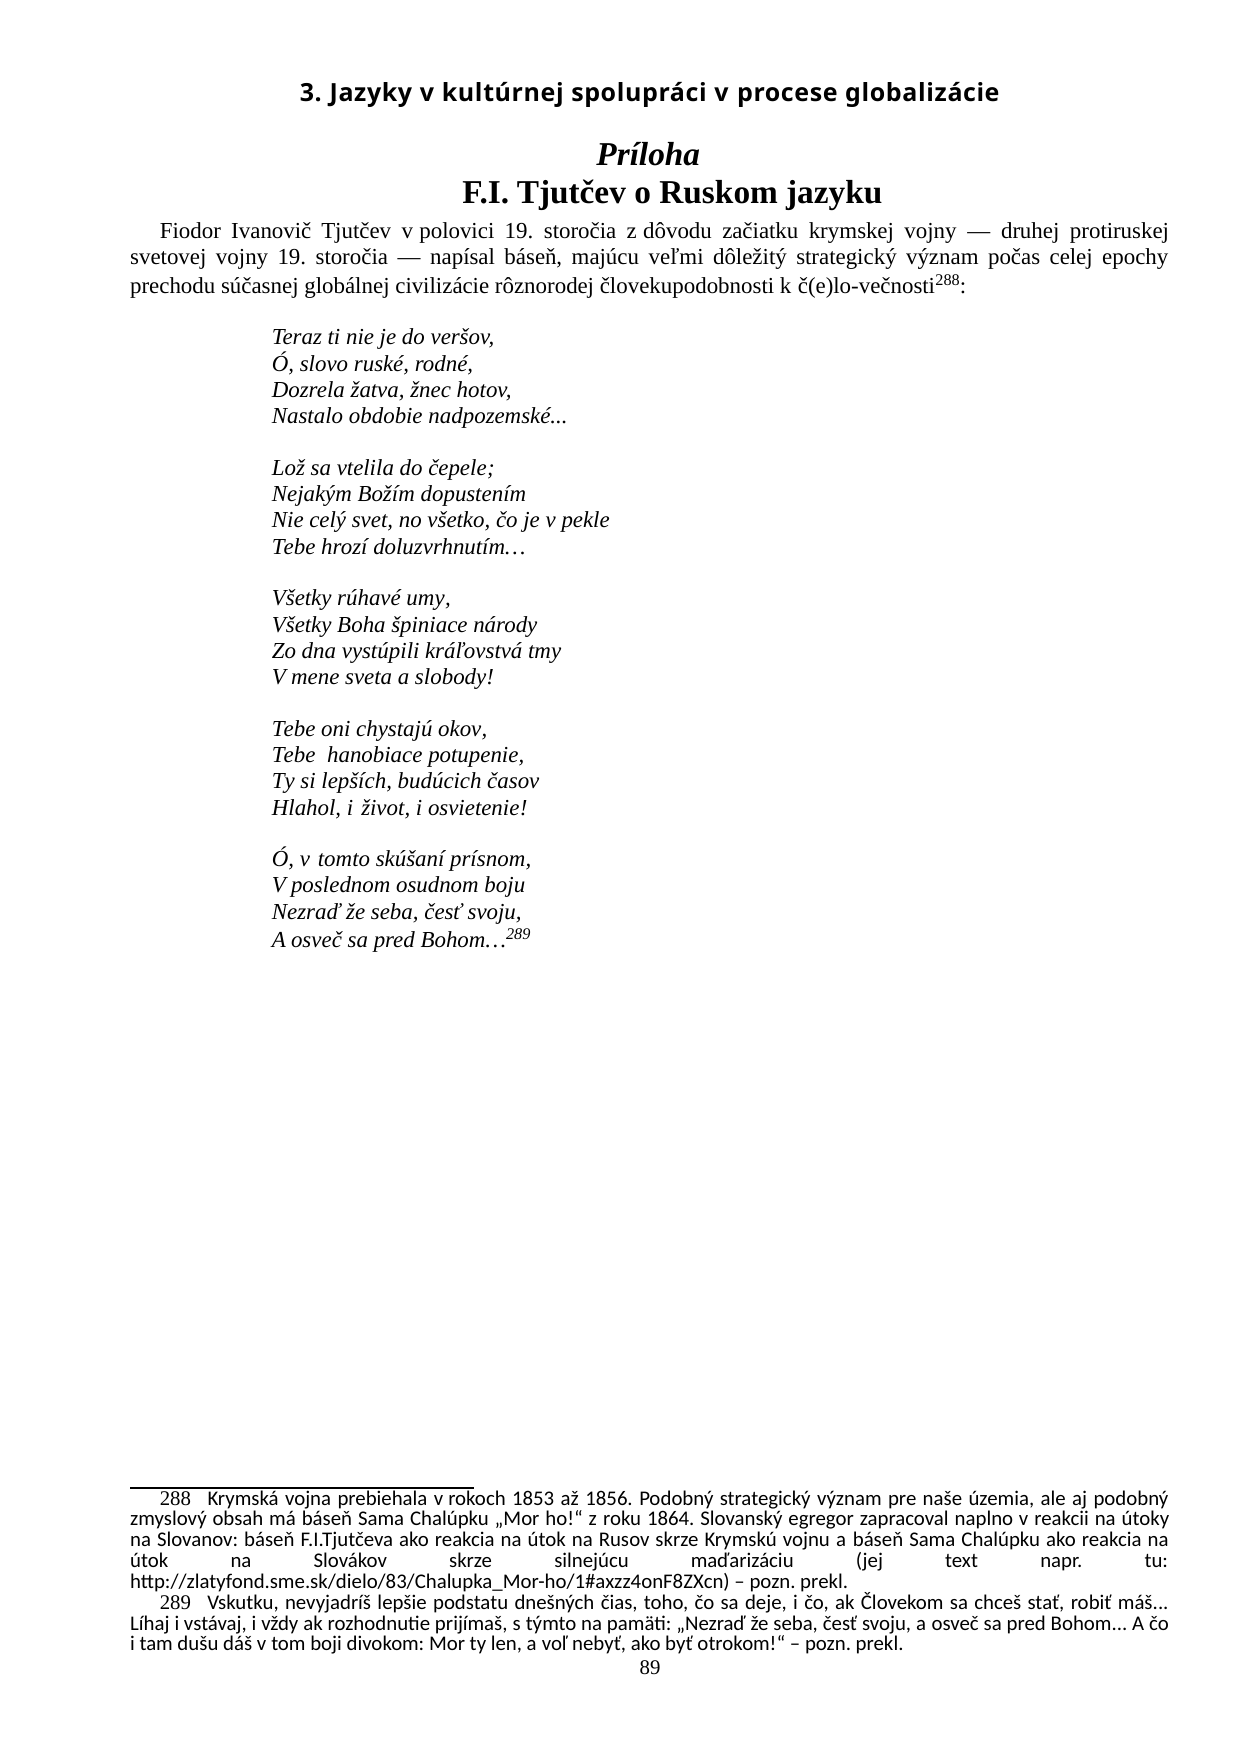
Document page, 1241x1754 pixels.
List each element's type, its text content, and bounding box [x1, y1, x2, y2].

text Krymská vojna prebiehala v rokoch 1853 až 1856. Podobný strategický význam pre naše územia, ale aj podobný zmyslový obsah má báseň Sama Chalúpku „Mor ho!“ z roku 1864. Slovanský egregor zapracoval naplno v reakcii na útoky na Slovanov: báseň F.I.Tjutčeva ako reakcia na útok na Rusov skrze Krymskú vojnu a báseň Sama Chalúpku ako reakcia na útok na Slovákov skrze silnejúcu maďarizáciu (jej text napr. tu: http://zlatyfond.sme.sk/dielo/83/Chalupka_Mor-ho/1#axzz4onF8ZXcn) – pozn. prekl. [130, 1488, 1169, 1592]
text Všetky rúhavé umy, Všetky Boha špiniace národy Zo dna vystúpili kráľovstvá tmy V mene sveta a slobody! [272, 584, 1169, 690]
subtitle Príloha F.I. Tjutčev o Ruskom jazyku [130, 134, 1169, 211]
text Lož sa vtelila do čepele; Nejakým Božím dopustením Nie celý svet, no všetko, čo je v pekle Теbe hrozí doluzvrhnutím… [272, 454, 1169, 559]
text Fiodor Ivanovič Tjutčev v polovici 19. storočia z dôvodu začiatku krymskej vojny — druhej protiruskej svetovej vojny 19. storočia — napísal báseň, majúcu veľmi dôležitý strategický význam počas celej epochy prechodu súčasnej globálnej civilizácie rôznorodej človekupodobnosti k č(e)lo-večnosti: [130, 217, 1169, 298]
text Vskutku, nevyjadríš lepšie podstatu dnešných čias, toho, čo sa deje, i čo, ak Človekom sa chceš stať, robiť máš... Líhaj i vstávaj, i vždy ak rozhodnutie prijímaš, s týmto na pamäti: „Nezraď že seba, česť svoju, a osveč sa pred Bohom... A čo i tam dušu dáš v tom boji divokom: Mor ty len, a voľ nebyť, ako byť otrokom!“ – pozn. prekl. [130, 1592, 1169, 1655]
text Teraz ti nie je do veršov, Ó, slovo ruské, rodné, Dozrela žatva, žnec hotov, Nastalo obdobie nadpozemské... [272, 323, 1169, 429]
text Теbe oni chystajú okov, Теbe hanobiace potupenie, Тy si lepších, budúcich časov Hlahol, i život, i osvietenie! [272, 715, 1169, 820]
text Ó, v tomto skúšaní prísnom, V poslednom osudnom boju Nezraď že seba, česť svoju, A osveč sa pred Bohom… [272, 845, 1169, 953]
